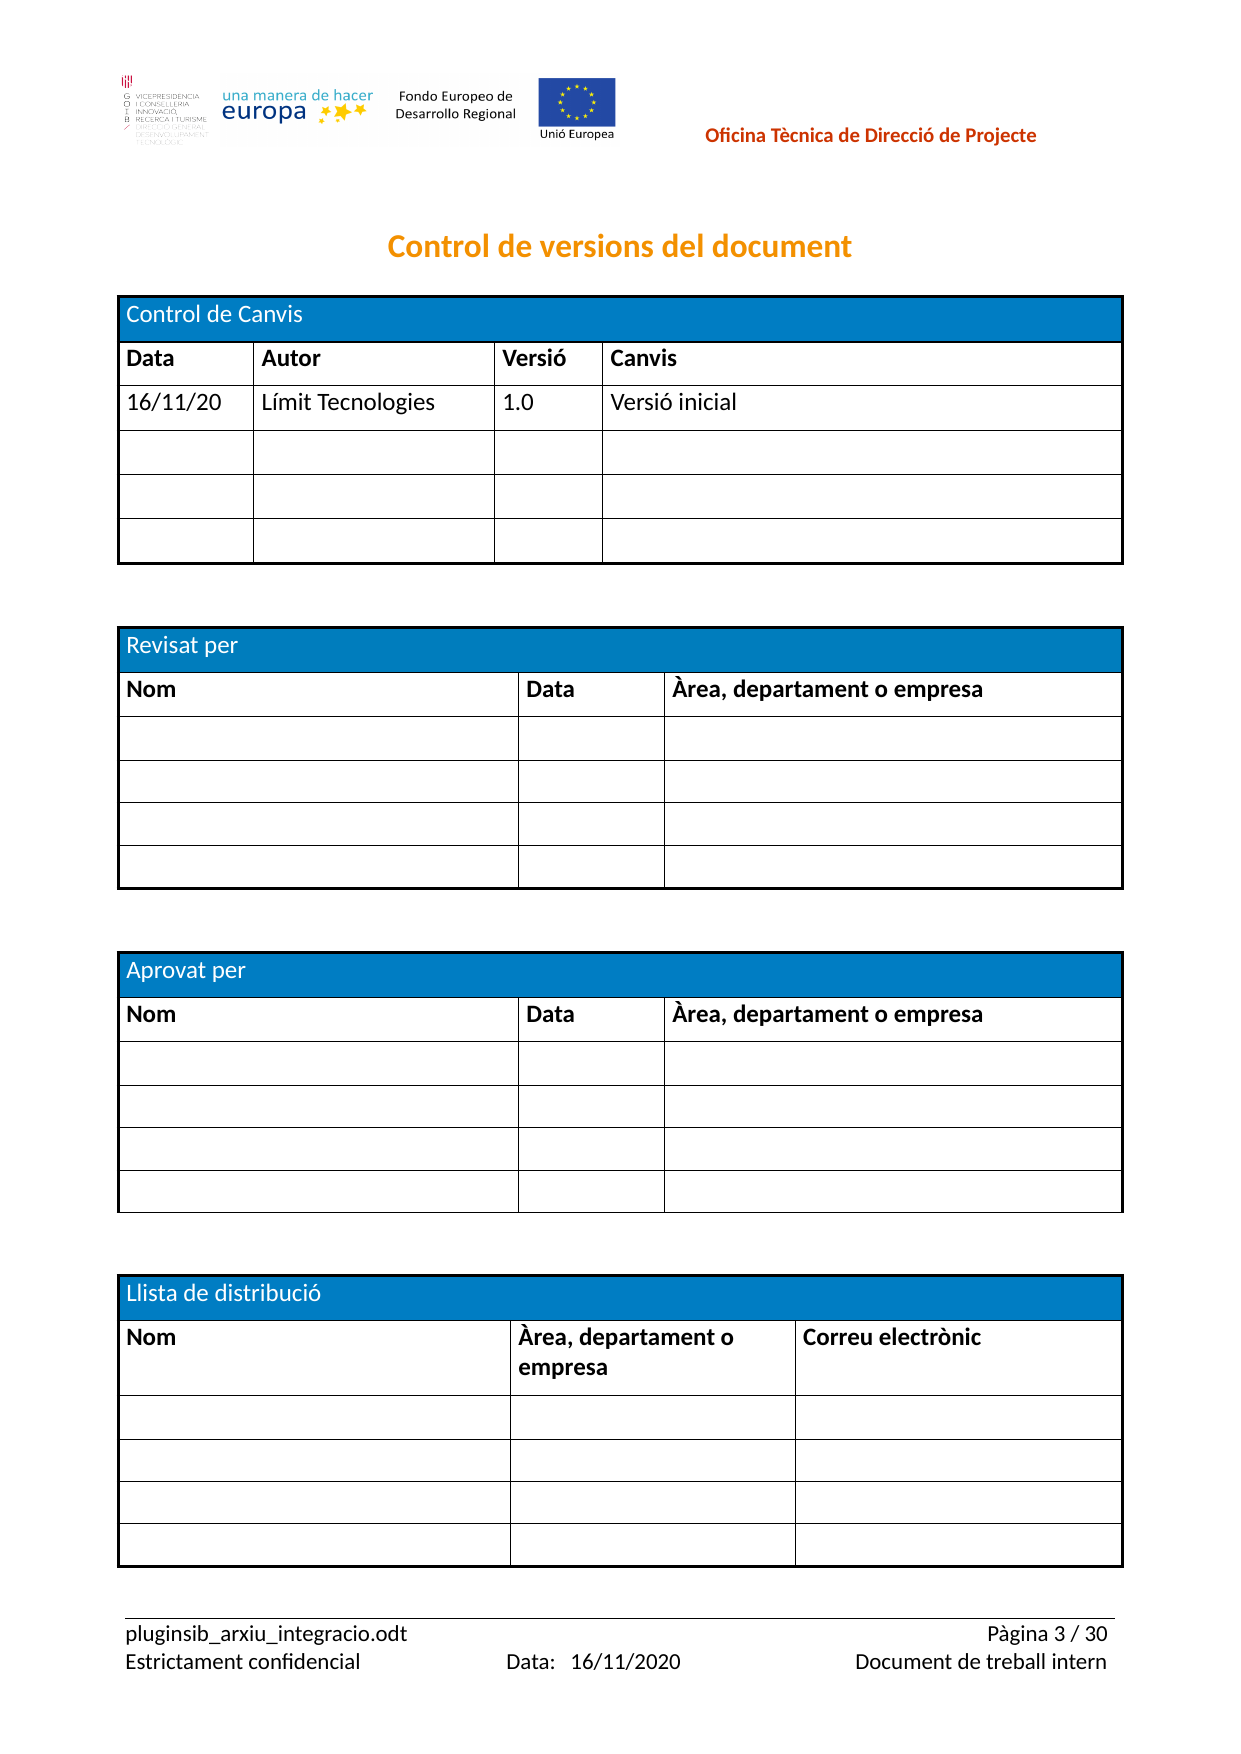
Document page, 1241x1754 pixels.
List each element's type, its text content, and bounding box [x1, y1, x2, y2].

table_cell [254, 475, 494, 518]
table_cell [603, 475, 1121, 518]
table_cell [519, 803, 664, 844]
table_cell [665, 1171, 1121, 1212]
table_cell [519, 761, 664, 802]
table_cell [796, 1524, 1121, 1565]
table_cell [120, 1086, 518, 1127]
table_cell [120, 431, 253, 473]
table_cell [254, 431, 494, 473]
table_cell Límit Tecnologies [254, 386, 494, 429]
table_cell [519, 1128, 664, 1169]
table_cell [665, 803, 1121, 844]
table_cell Versió [495, 343, 602, 385]
table_cell [603, 431, 1121, 473]
table_cell [495, 519, 602, 562]
table_cell Àrea, departament o empresa [665, 998, 1121, 1041]
table_cell [665, 1042, 1121, 1085]
table_cell [511, 1396, 795, 1438]
table_cell [796, 1440, 1121, 1481]
table_cell [120, 475, 253, 518]
table_cell Data [519, 673, 664, 716]
table_cell 16/11/20 [120, 386, 253, 429]
subtitle Control de versions del document [118, 225, 1122, 266]
table_cell [519, 1171, 664, 1212]
table_cell Autor [254, 343, 494, 385]
table_cell [665, 1086, 1121, 1127]
table_cell [495, 431, 602, 473]
table_cell [120, 1042, 518, 1085]
table_cell Canvis [603, 343, 1121, 385]
table_cell [120, 1482, 510, 1523]
table_cell [665, 761, 1121, 802]
table_cell [120, 1128, 518, 1169]
table_cell [120, 1171, 518, 1212]
table_cell Data [120, 343, 253, 385]
table_cell [495, 475, 602, 518]
table_header Control de Canvis [120, 298, 1121, 341]
table_cell [120, 1524, 510, 1565]
table_cell [665, 1128, 1121, 1169]
table_header Llista de distribució [120, 1277, 1121, 1320]
table_cell [120, 1396, 510, 1438]
table_header Aprovat per [120, 954, 1121, 997]
table_cell [120, 803, 518, 844]
table_cell Àrea, departament o empresa [665, 673, 1121, 716]
table_cell [665, 717, 1121, 760]
picture [118, 73, 213, 147]
table_cell [519, 846, 664, 887]
table_cell 1.0 [495, 386, 602, 429]
picture [219, 73, 621, 147]
table_cell Data [519, 998, 664, 1041]
table_cell Nom [120, 998, 518, 1041]
table_cell Àrea, departament o empresa [511, 1321, 795, 1394]
table_cell [511, 1440, 795, 1481]
table_cell Correu electrònic [796, 1321, 1121, 1394]
table_cell Nom [120, 1321, 510, 1394]
table_cell [603, 519, 1121, 562]
table_cell [665, 846, 1121, 887]
table_cell [120, 846, 518, 887]
table_cell Versió inicial [603, 386, 1121, 429]
table_cell [519, 1086, 664, 1127]
table_cell Nom [120, 673, 518, 716]
table_cell [519, 717, 664, 760]
table_cell [796, 1396, 1121, 1438]
table_cell [519, 1042, 664, 1085]
table_header Revisat per [120, 629, 1121, 672]
table_cell [511, 1524, 795, 1565]
table_cell [796, 1482, 1121, 1523]
table_cell [511, 1482, 795, 1523]
table_cell [120, 717, 518, 760]
table_cell [120, 1440, 510, 1481]
table_cell [120, 761, 518, 802]
table_cell [254, 519, 494, 562]
table_cell [120, 519, 253, 562]
